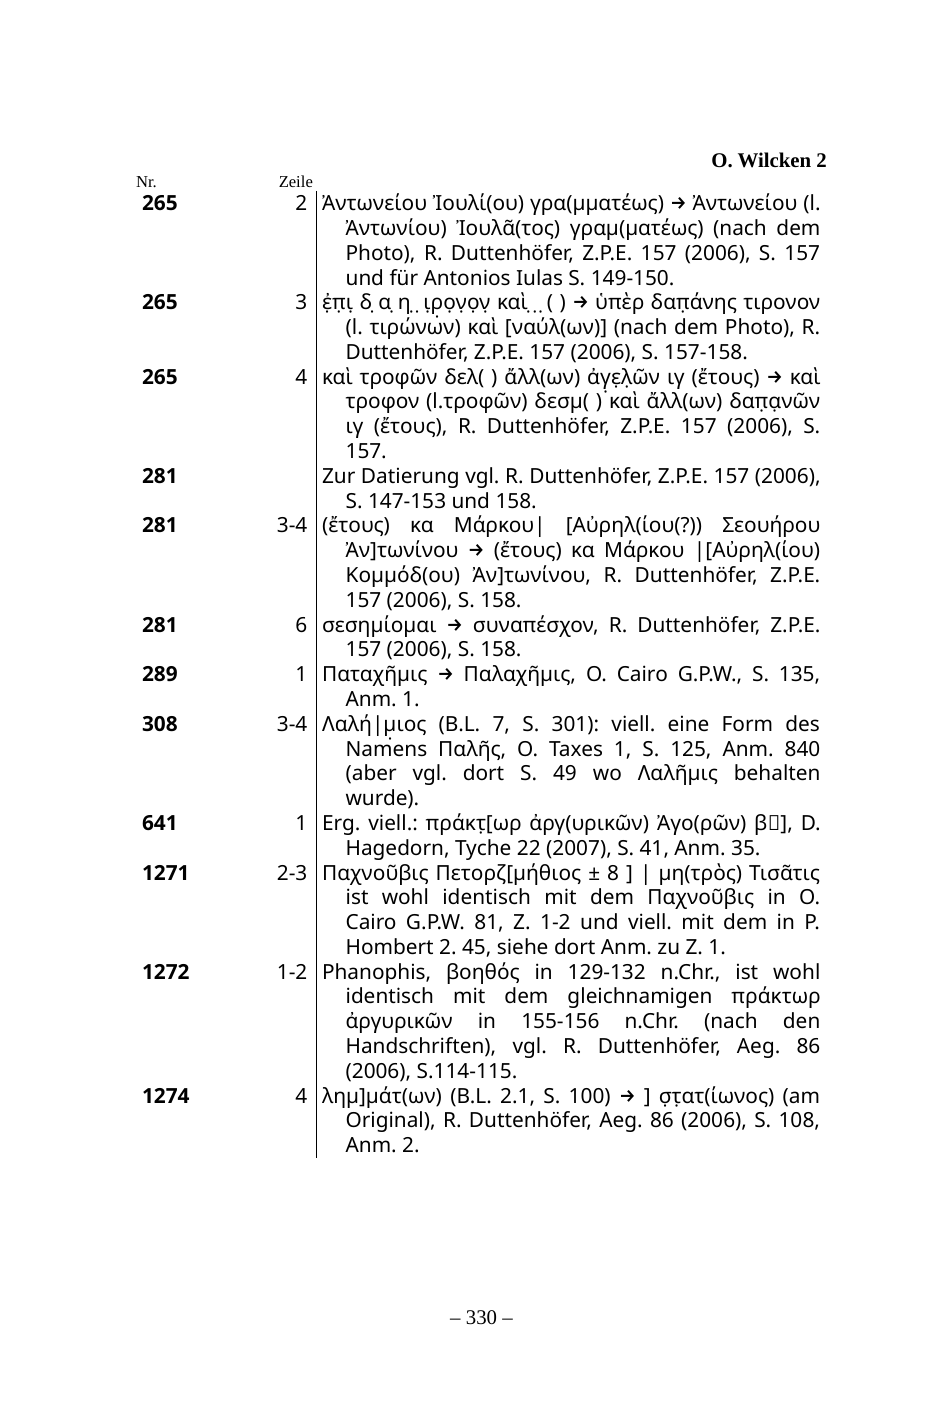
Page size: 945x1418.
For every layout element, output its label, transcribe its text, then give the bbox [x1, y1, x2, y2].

table_cell 641 [136, 811, 224, 860]
table_cell 2 [224, 191, 316, 290]
table_cell 1 [224, 662, 316, 711]
table_cell [224, 464, 316, 513]
table_cell λημ]μάτ(ων) (B.L. 2.1, S. 100) → ] σ̣τ̣ατ(ίωνος) (am Original), R. Duttenhöfer, Aeg. 86 (2006), S. 108, Anm. 2. [317, 1083, 827, 1158]
table_cell Ἀντωνείου Ἰουλί(ου) γρα(μματέως) → Ἀντωνείου (l. Ἀντωνίου) Ἰουλᾶ(τος) γραμ(ματέως) (nach dem Photo), R. Duttenhöfer, Z.P.E. 157 (2006), S. 157 und für Antonios Iulas S. 149-150. [317, 191, 827, 290]
table_cell Erg. viell.: πράκτ̣[ωρ ἀργ(υρικῶν) Ἀγο(ρῶν) β], D. Hagedorn, Tyche 22 (2007), S. 41, Anm. 35. [317, 811, 827, 860]
table_cell σεσημίομαι → συναπέσχον, R. Duttenhöfer, Z.P.E. 157 (2006), S. 158. [317, 612, 827, 662]
table_cell 1 [224, 811, 316, 860]
table_cell 1272 [136, 959, 224, 1083]
table_cell 1271 [136, 860, 224, 959]
table_cell 4 [224, 364, 316, 463]
table_cell καὶ τροφῶν δελ( ) ἄλλ(ων) ἀγ̣ε̣λ̣ῶν ιγ (ἔτους) → καὶ τροφον (l.τροφῶν) δεσμ( ) καὶ ἄλλ(ων) δαπ̣α̣νῶν ιγ (ἔτους), R. Duttenhöfer, Z.P.E. 157 (2006), S. 157. [317, 364, 827, 463]
table_cell Zur Datierung vgl. R. Duttenhöfer, Z.P.E. 157 (2006), S. 147-153 und 158. [317, 464, 827, 513]
table_cell 308 [136, 711, 224, 811]
table_cell 281 [136, 612, 224, 662]
table_cell Λαλή|μ̣ιος (B.L. 7, S. 301): viell. eine Form des Namens Παλῆς, O. Taxes 1, S. 125, Anm. 840 (aber vgl. dort S. 49 wo Λαλῆμις behalten wurde). [317, 711, 827, 811]
table_cell 4 [224, 1083, 316, 1158]
table_cell Παταχῆμις → Παλαχῆμις, O. Cairo G.P.W., S. 135, Anm. 1. [317, 662, 827, 711]
table_cell 3-4 [224, 513, 316, 612]
table_cell 6 [224, 612, 316, 662]
table_cell Phanophis, βοηθός in 129-132 n.Chr., ist wohl identisch mit dem gleichnamigen πράκτωρ ἀργυρικῶν in 155-156 n.Chr. (nach den Handschriften), vgl. R. Duttenhöfer, Aeg. 86 (2006), S.114-115. [317, 959, 827, 1083]
table_cell (ἔτους) κα Μάρκου| [Αὐρηλ(ίου(?)) Σεουήρου Ἀν]τωνίνου → (ἔτους) κα Μάρκου |[Αὐρηλ(ίου) Κομμόδ(ου) Ἀν]τωνίνου, R. Duttenhöfer, Z.P.E. 157 (2006), S. 158. [317, 513, 827, 612]
table_cell 281 [136, 513, 224, 612]
table_cell 3-4 [224, 711, 316, 811]
table_cell 281 [136, 464, 224, 513]
table_cell 2-3 [224, 860, 316, 959]
table_cell ἐ̣π̣ι̣ δ ̣α ̣η ̣ ̣ι̣ρ̣ο̣ν̣ο̣ν̣ καὶ ̣ ̣ ̣( ) → ὑπὲρ δαπ̣άνης τιρονον (l. τιρώνων) καὶ [ναύλ(ων)] (nach dem Photo), R. Duttenhöfer, Z.P.E. 157 (2006), S. 157-158. [317, 290, 827, 364]
table_cell 1274 [136, 1083, 224, 1158]
table_cell 265 [136, 191, 224, 290]
table_cell 3 [224, 290, 316, 364]
table_cell 265 [136, 364, 224, 463]
table_cell 265 [136, 290, 224, 364]
table_cell Παχνοῦβις Πετορζ[μήθιος ± 8 ] | μη(τρὸς) Τισᾶτις ist wohl identisch mit dem Παχνοῦβις in O. Cairo G.P.W. 81, Z. 1-2 und viell. mit dem in P. Hombert 2. 45, siehe dort Anm. zu Z. 1. [317, 860, 827, 959]
table_cell 1-2 [224, 959, 316, 1083]
table_cell 289 [136, 662, 224, 711]
